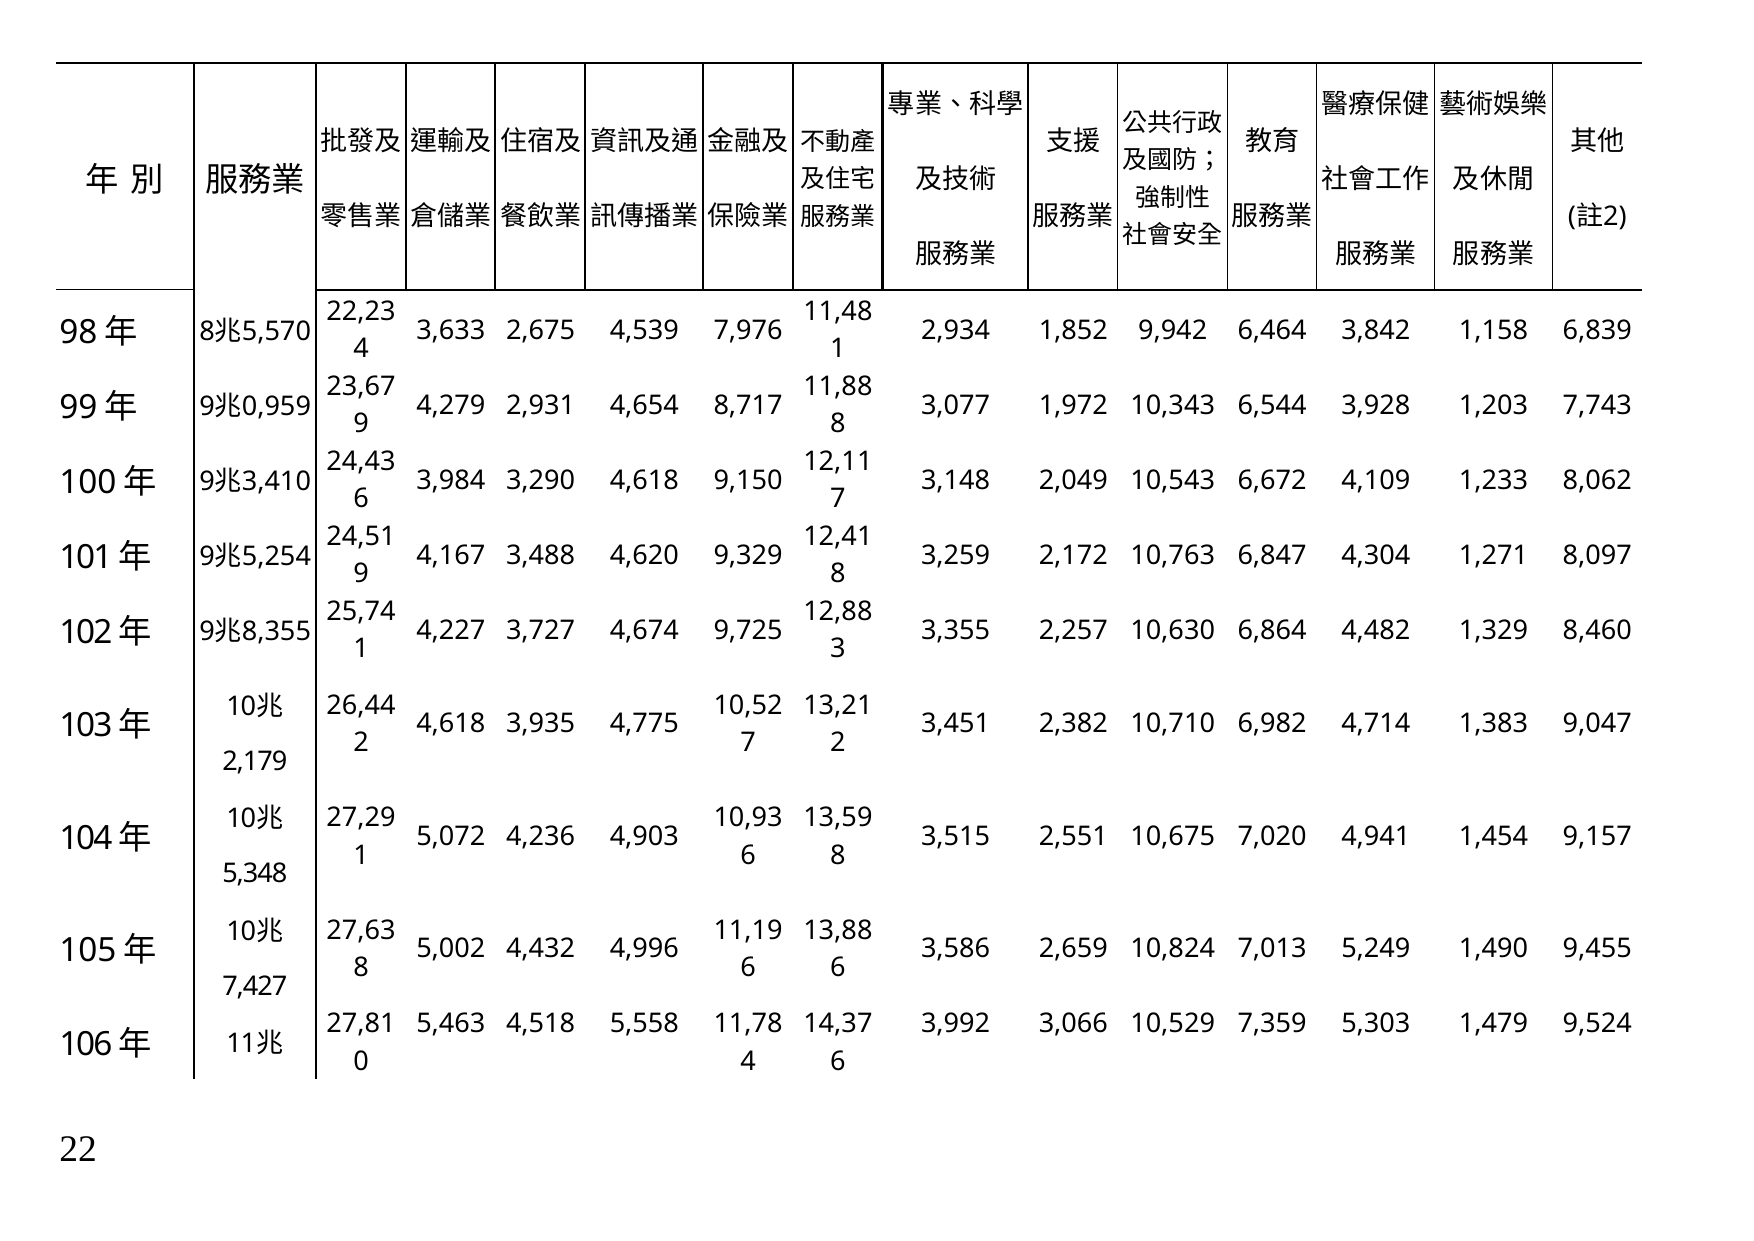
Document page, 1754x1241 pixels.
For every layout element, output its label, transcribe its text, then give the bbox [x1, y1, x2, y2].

table_cell 4,304 [1317, 516, 1434, 591]
table_cell 1,479 [1435, 1004, 1552, 1079]
table_cell 9,942 [1118, 291, 1227, 366]
table_cell 4,518 [495, 1004, 585, 1079]
table_cell 1,158 [1435, 291, 1552, 366]
table_cell 9兆8,355 [195, 591, 315, 666]
table_cell 6,839 [1552, 291, 1642, 366]
table_cell 13,598 [793, 779, 882, 891]
table_cell 103年 [56, 666, 193, 779]
table_cell 27,810 [317, 1004, 406, 1079]
table_cell 10,529 [1118, 1004, 1227, 1079]
table_cell 金融及 保險業 [704, 64, 792, 289]
table_cell 9,524 [1552, 1004, 1642, 1079]
table_cell 5,303 [1317, 1004, 1434, 1079]
table_cell 9,150 [703, 441, 793, 516]
table_cell 10,527 [703, 666, 793, 779]
table_cell 102年 [56, 591, 193, 666]
table_cell 公共行政 及國防； 強制性 社會安全 [1118, 64, 1227, 289]
table_cell 6,464 [1227, 291, 1317, 366]
table_cell 7,013 [1227, 891, 1317, 1004]
table_cell 2,551 [1028, 779, 1118, 891]
table_cell 4,903 [585, 779, 703, 891]
table_cell 9兆0,959 [195, 366, 315, 441]
table_cell 8,460 [1552, 591, 1642, 666]
table_cell 1,454 [1435, 779, 1552, 891]
table_cell 11,784 [703, 1004, 793, 1079]
table_cell 3,451 [883, 666, 1028, 779]
table_cell 5,002 [406, 891, 495, 1004]
table_cell 1,972 [1028, 366, 1118, 441]
table_cell 3,515 [883, 779, 1028, 891]
table_cell 12,883 [793, 591, 882, 666]
table_cell 10,763 [1118, 516, 1227, 591]
table_cell 4,714 [1317, 666, 1434, 779]
table_cell 2,382 [1028, 666, 1118, 779]
table_cell 101年 [56, 516, 193, 591]
table_cell 12,117 [793, 441, 882, 516]
table_cell 98年 [56, 290, 193, 366]
table_cell 9,329 [703, 516, 793, 591]
table_cell 10,630 [1118, 591, 1227, 666]
table_cell 3,077 [883, 366, 1028, 441]
table_header 服務業 [195, 64, 315, 289]
table_cell 2,659 [1028, 891, 1118, 1004]
table_cell 25,741 [317, 591, 406, 666]
table_cell 1,383 [1435, 666, 1552, 779]
table_cell 10,710 [1118, 666, 1227, 779]
table_cell 資訊及通 訊傳播業 [586, 64, 702, 289]
table_cell 9兆3,410 [195, 441, 315, 516]
table_cell 6,847 [1227, 516, 1317, 591]
table_cell 3,992 [883, 1004, 1028, 1079]
table_cell 專業、科學 及技術 服務業 [884, 64, 1027, 289]
table_cell 106年 [56, 1004, 193, 1079]
table_cell 4,654 [585, 366, 703, 441]
table_cell 2,675 [495, 291, 585, 366]
table_cell 4,618 [406, 666, 495, 779]
table_cell 8兆5,570 [195, 289, 315, 366]
table_cell 11兆 [195, 1004, 315, 1079]
table_cell 100年 [56, 441, 193, 516]
table_cell 1,203 [1435, 366, 1552, 441]
table_cell 教育 服務業 [1228, 64, 1316, 289]
table_cell 4,618 [585, 441, 703, 516]
table_cell 3,984 [406, 441, 495, 516]
table_cell 10,824 [1118, 891, 1227, 1004]
table_cell 24,519 [317, 516, 406, 591]
table_cell 9兆5,254 [195, 516, 315, 591]
table_cell 4,674 [585, 591, 703, 666]
table_cell 10,543 [1118, 441, 1227, 516]
table_cell 11,196 [703, 891, 793, 1004]
table_cell 8,097 [1552, 516, 1642, 591]
table_cell 27,638 [317, 891, 406, 1004]
table_cell 105年 [56, 891, 193, 1004]
table_cell 1,271 [1435, 516, 1552, 591]
table_cell 4,482 [1317, 591, 1434, 666]
table_cell 醫療保健 社會工作 服務業 [1317, 64, 1434, 289]
table_cell 4,167 [406, 516, 495, 591]
table_cell 3,928 [1317, 366, 1434, 441]
table_cell 3,633 [406, 291, 495, 366]
table_cell 13,886 [793, 891, 882, 1004]
table_cell 11,481 [793, 291, 882, 366]
table_cell 3,259 [883, 516, 1028, 591]
table_cell 4,996 [585, 891, 703, 1004]
table_cell 24,436 [317, 441, 406, 516]
table_cell 2,931 [495, 366, 585, 441]
table_cell 5,558 [585, 1004, 703, 1079]
table_header 年 別 [56, 64, 193, 289]
table_cell 5,463 [406, 1004, 495, 1079]
table_cell 3,488 [495, 516, 585, 591]
table_cell 3,290 [495, 441, 585, 516]
table_cell 4,279 [406, 366, 495, 441]
table_cell 6,982 [1227, 666, 1317, 779]
table_cell 2,049 [1028, 441, 1118, 516]
table_cell 支援 服務業 [1029, 64, 1117, 289]
table_cell 4,109 [1317, 441, 1434, 516]
table_cell 2,934 [883, 291, 1028, 366]
table_cell 10,675 [1118, 779, 1227, 891]
table_cell 4,775 [585, 666, 703, 779]
table_cell 4,539 [585, 291, 703, 366]
table_cell 7,359 [1227, 1004, 1317, 1079]
table_cell 其他 (註2) [1553, 64, 1642, 289]
table_cell 1,329 [1435, 591, 1552, 666]
table_cell 批發及 零售業 [317, 64, 405, 289]
table_cell 5,249 [1317, 891, 1434, 1004]
table_cell 23,679 [317, 366, 406, 441]
table_cell 9,725 [703, 591, 793, 666]
table_cell 26,442 [317, 666, 406, 779]
table_cell 10,343 [1118, 366, 1227, 441]
table_cell 22,234 [317, 291, 406, 366]
table_cell 6,672 [1227, 441, 1317, 516]
table_cell 1,852 [1028, 291, 1118, 366]
table_cell 10,936 [703, 779, 793, 891]
table_cell 10兆2,179 [195, 666, 315, 779]
table_cell 3,066 [1028, 1004, 1118, 1079]
table_cell 3,148 [883, 441, 1028, 516]
table_cell 3,842 [1317, 291, 1434, 366]
table_cell 3,355 [883, 591, 1028, 666]
table_cell 運輸及 倉儲業 [407, 64, 494, 289]
table_cell 3,935 [495, 666, 585, 779]
table_cell 4,236 [495, 779, 585, 891]
table_cell 12,418 [793, 516, 882, 591]
table_cell 5,072 [406, 779, 495, 891]
table_cell 9,047 [1552, 666, 1642, 779]
table_cell 11,888 [793, 366, 882, 441]
table_cell 4,620 [585, 516, 703, 591]
table_cell 6,544 [1227, 366, 1317, 441]
table_cell 3,727 [495, 591, 585, 666]
table_cell 4,941 [1317, 779, 1434, 891]
table_cell 3,586 [883, 891, 1028, 1004]
table_cell 藝術娛樂 及休閒 服務業 [1435, 64, 1552, 289]
table_cell 14,376 [793, 1004, 882, 1079]
table_cell 8,717 [703, 366, 793, 441]
table_cell 2,172 [1028, 516, 1118, 591]
table_cell 13,212 [793, 666, 882, 779]
table_cell 10兆7,427 [195, 891, 315, 1004]
table_cell 8,062 [1552, 441, 1642, 516]
table_cell 4,227 [406, 591, 495, 666]
table_cell 9,455 [1552, 891, 1642, 1004]
table_cell 10兆5,348 [195, 779, 315, 891]
table_cell 住宿及 餐飲業 [496, 64, 584, 289]
table_cell 104年 [56, 779, 193, 891]
table_cell 7,020 [1227, 779, 1317, 891]
table_cell 9,157 [1552, 779, 1642, 891]
table_cell 不動產 及住宅 服務業 [794, 64, 881, 289]
table_cell 1,490 [1435, 891, 1552, 1004]
table_cell 4,432 [495, 891, 585, 1004]
table_cell 27,291 [317, 779, 406, 891]
table_cell 7,743 [1552, 366, 1642, 441]
table_cell 2,257 [1028, 591, 1118, 666]
table_cell 1,233 [1435, 441, 1552, 516]
table_cell 7,976 [703, 291, 793, 366]
table_cell 99年 [56, 366, 193, 441]
table_cell 6,864 [1227, 591, 1317, 666]
